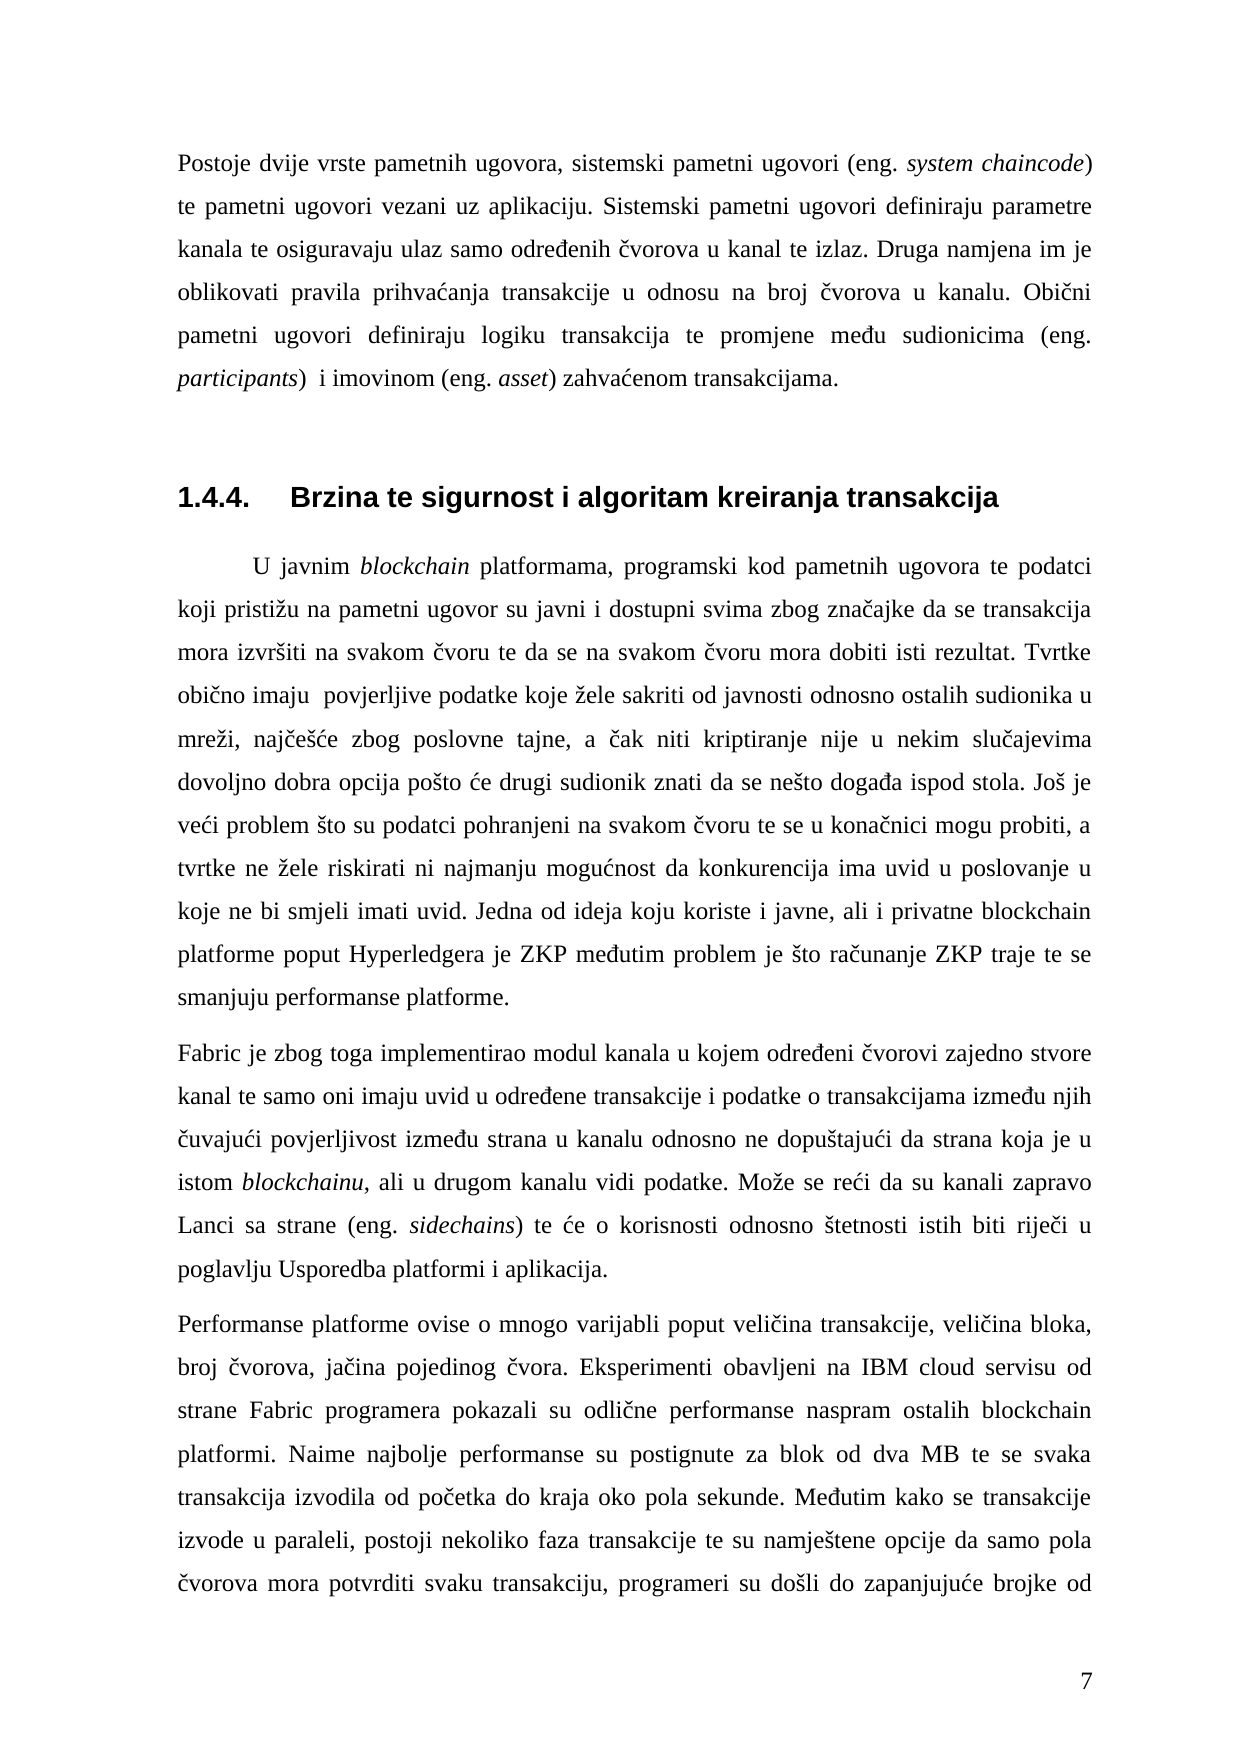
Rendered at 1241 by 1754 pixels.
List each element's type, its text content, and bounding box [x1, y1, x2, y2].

text Fabric je zbog toga implementirao modul kanala u kojem određeni čvorovi zajedno stvore kanal te samo oni imaju uvid u određene transakcije i podatke o transakcijama između njih čuvajući povjerljivost između strana u kanalu odnosno ne dopuštajući da strana koja je u istom blockchainu, ali u drugom kanalu vidi podatke. Može se reći da su kanali zapravo Lanci sa strane (eng. sidechains) te će o korisnosti odnosno štetnosti istih biti riječi u poglavlju Usporedba platformi i aplikacija. [177, 1038, 1092, 1282]
text Postoje dvije vrste pametnih ugovora, sistemski pametni ugovori (eng. system chaincode) te pametni ugovori vezani uz aplikaciju. Sistemski pametni ugovori definiraju parametre kanala te osiguravaju ulaz samo određenih čvorova u kanal te izlaz. Druga namjena im je oblikovati pravila prihvaćanja transakcije u odnosu na broj čvorova u kanalu. Obični pametni ugovori definiraju logiku transakcija te promjene među sudionicima (eng. participants) i imovinom (eng. asset) zahvaćenom transakcijama. [177, 148, 1092, 392]
text U javnim blockchain platformama, programski kod pametnih ugovora te podatci koji pristižu na pametni ugovor su javni i dostupni svima zbog značajke da se transakcija mora izvršiti na svakom čvoru te da se na svakom čvoru mora dobiti isti rezultat. Tvrtke obično imaju povjerljive podatke koje žele sakriti od javnosti odnosno ostalih sudionika u mreži, najčešće zbog poslovne tajne, a čak niti kriptiranje nije u nekim slučajevima dovoljno dobra opcija pošto će drugi sudionik znati da se nešto događa ispod stola. Još je veći problem što su podatci pohranjeni na svakom čvoru te se u konačnici mogu probiti, a tvrtke ne žele riskirati ni najmanju mogućnost da konkurencija ima uvid u poslovanje u koje ne bi smjeli imati uvid. Jedna od ideja koju koriste i javne, ali i privatne blockchain platforme poput Hyperledgera je ZKP međutim problem je što računanje ZKP traje te se smanjuju performanse platforme. [177, 551, 1092, 1011]
text Performanse platforme ovise o mnogo varijabli poput veličina transakcije, veličina bloka, broj čvorova, jačina pojedinog čvora. Eksperimenti obavljeni na IBM cloud servisu od strane Fabric programera pokazali su odlične performanse naspram ostalih blockchain platformi. Naime najbolje performanse su postignute za blok od dva MB te se svaka transakcija izvodila od početka do kraja oko pola sekunde. Međutim kako se transakcije izvode u paraleli, postoji nekoliko faza transakcije te su namještene opcije da samo pola čvorova mora potvrditi svaku transakciju, programeri su došli do zapanjujuće brojke od [177, 1309, 1092, 1597]
subtitle Brzina te sigurnost i algoritam kreiranja transakcija [177, 476, 1092, 514]
